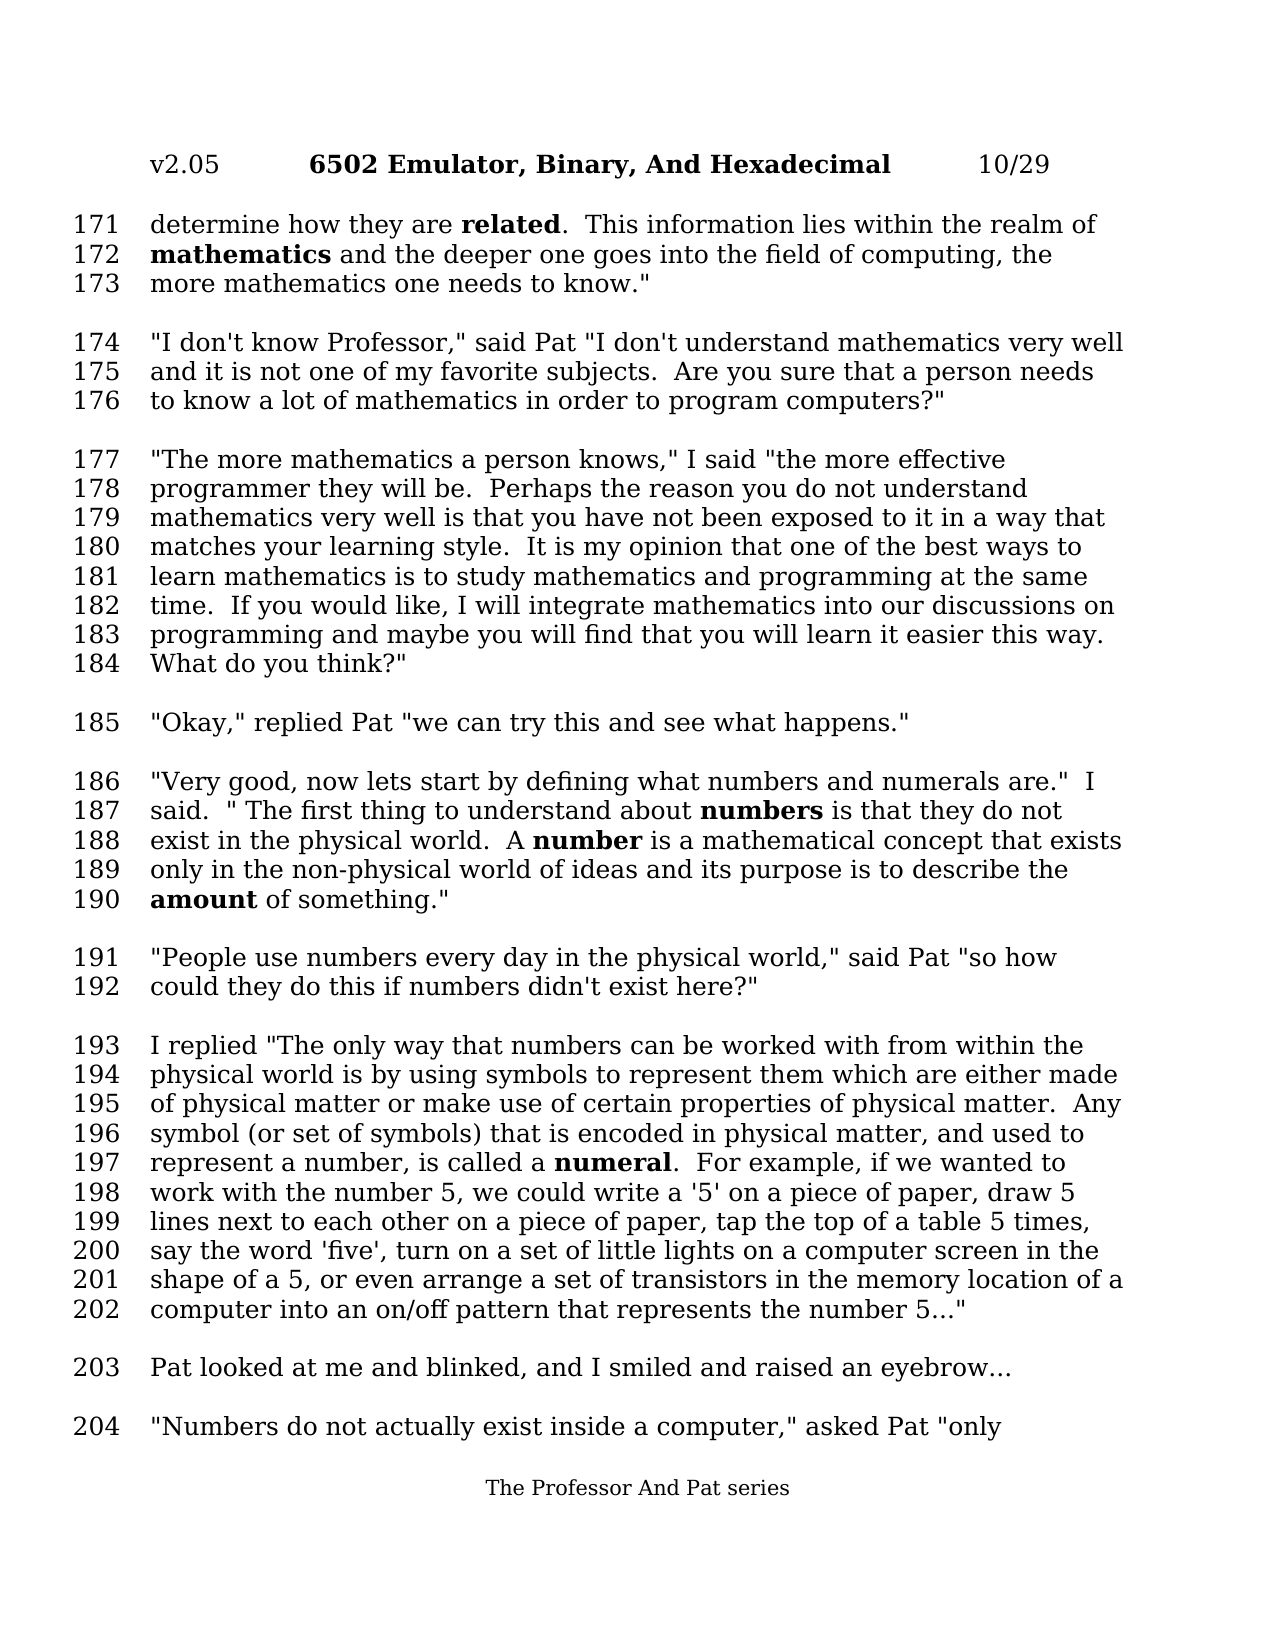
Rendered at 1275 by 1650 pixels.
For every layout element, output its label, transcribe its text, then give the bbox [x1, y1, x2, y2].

text determine how they are related. This information lies within the realm of mathematics and the deeper one goes into the field of computing, the more mathematics one needs to know." [150, 210, 1125, 298]
text "People use numbers every day in the physical world," said Pat "so how could they do this if numbers didn't exist here?" [150, 943, 1125, 1002]
text "Very good, now lets start by defining what numbers and numerals are." I said. " The first thing to understand about numbers is that they do not exist in the physical world. A number is a mathematical concept that exists only in the non-physical world of ideas and its purpose is to describe the amount of something." [150, 767, 1125, 914]
text "Okay," replied Pat "we can try this and see what happens." [150, 708, 1125, 737]
text "Numbers do not actually exist inside a computer," asked Pat "only [150, 1412, 1125, 1441]
text "I don't know Professor," said Pat "I don't understand mathematics very well and it is not one of my favorite subjects. Are you sure that a person needs to know a lot of mathematics in order to program computers?" [150, 328, 1125, 416]
text "The more mathematics a person knows," I said "the more effective programmer they will be. Perhaps the reason you do not understand mathematics very well is that you have not been exposed to it in a way that matches your learning style. It is my opinion that one of the best ways to learn mathematics is to study mathematics and programming at the same time. If you would like, I will integrate mathematics into our discussions on programming and maybe you will find that you will learn it easier this way. What do you think?" [150, 445, 1125, 679]
text Pat looked at me and blinked, and I smiled and raised an eyebrow... [150, 1353, 1125, 1383]
text I replied "The only way that numbers can be worked with from within the physical world is by using symbols to represent them which are either made of physical matter or make use of certain properties of physical matter. Any symbol (or set of symbols) that is encoded in physical matter, and used to represent a number, is called a numeral. For example, if we wanted to work with the number 5, we could write a '5' on a piece of paper, draw 5 lines next to each other on a piece of paper, tap the top of a table 5 times, say the word 'five', turn on a set of little lights on a computer screen in the shape of a 5, or even arrange a set of transistors in the memory location of a computer into an on/off pattern that represents the number 5..." [150, 1031, 1125, 1324]
